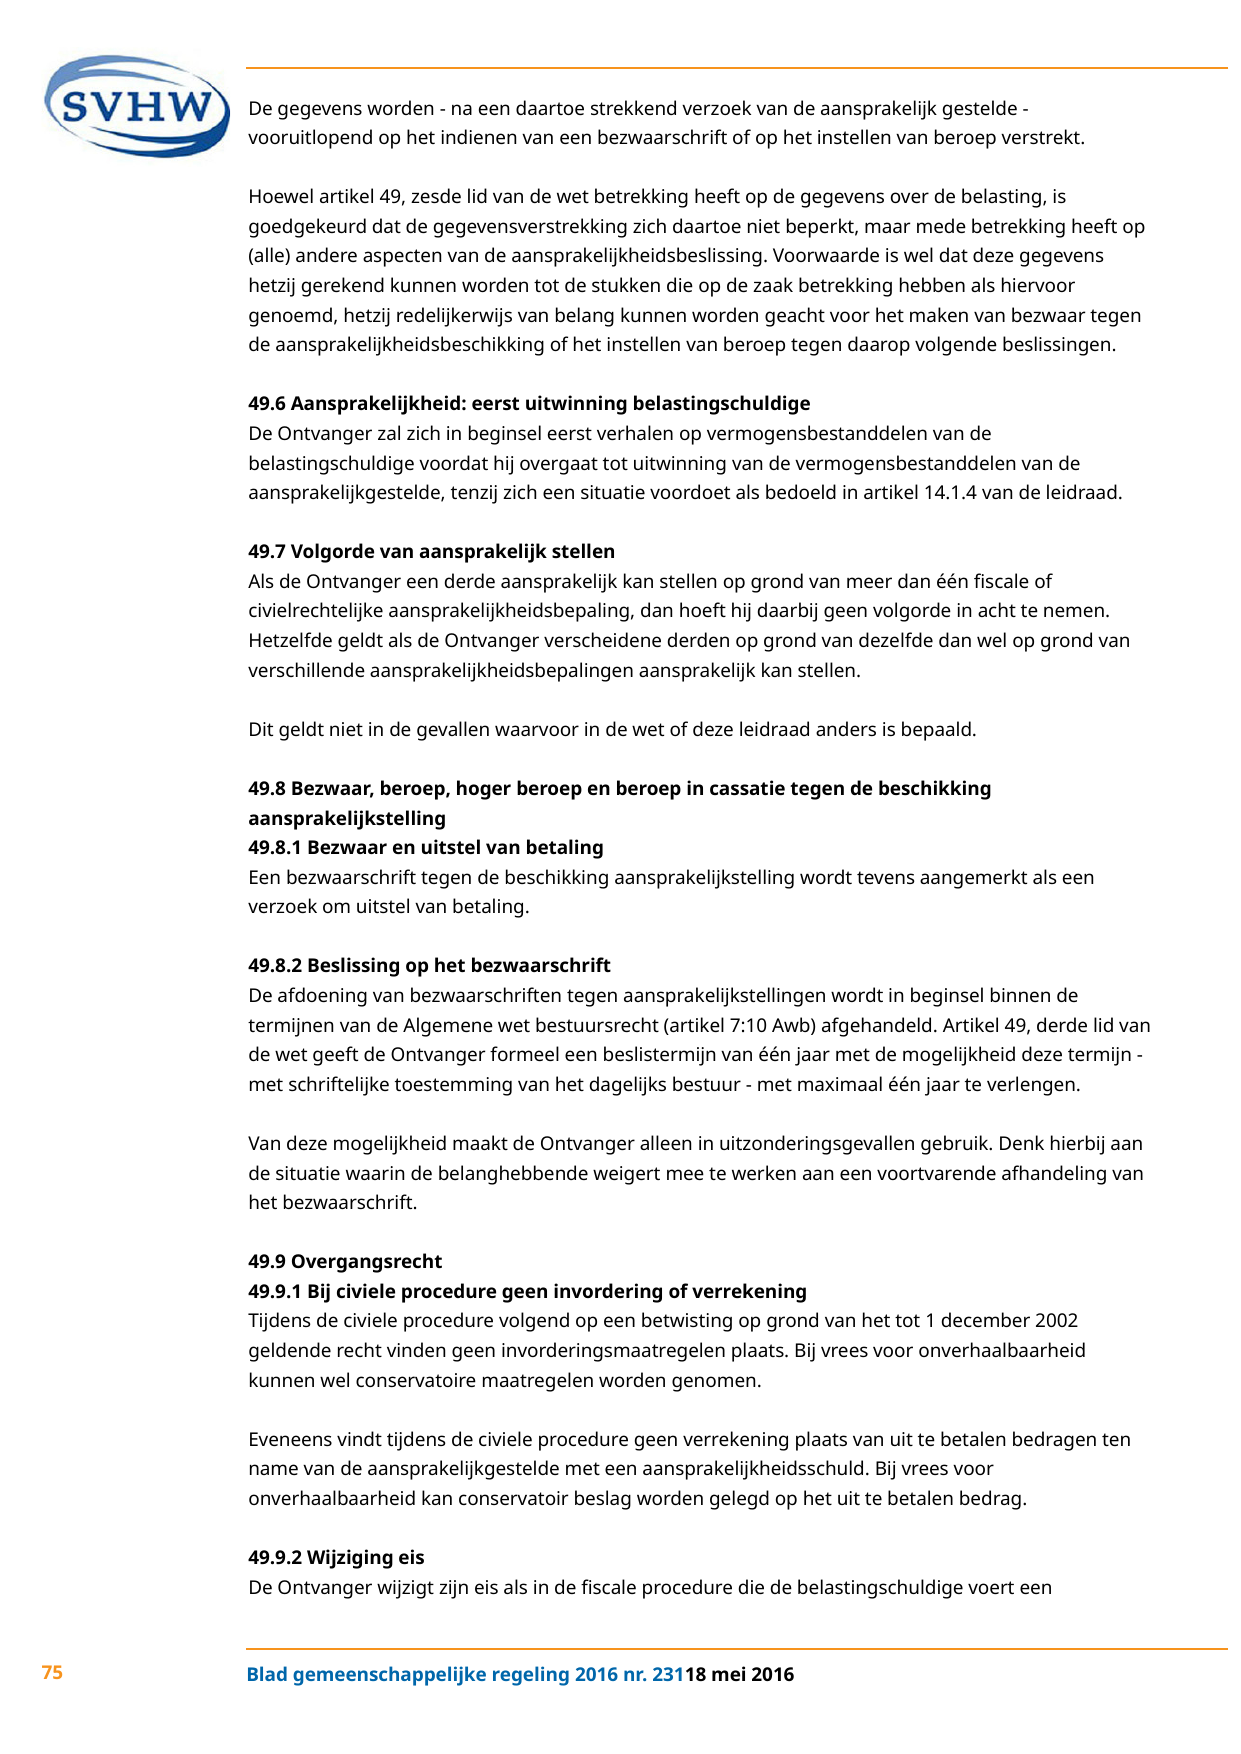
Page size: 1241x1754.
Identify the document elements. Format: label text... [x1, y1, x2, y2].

text Van deze mogelijkheid maakt de Ontvanger alleen in uitzonderingsgevallen gebruik. Denk hierbij aan de situatie waarin de belanghebbende weigert mee te werken aan een voortvarende afhandeling van het bezwaarschrift. [248, 1130, 1152, 1215]
text Hoewel artikel 49, zesde lid van de wet betrekking heeft op de gegevens over de belasting, is goedgekeurd dat de gegevensverstrekking zich daartoe niet beperkt, maar mede betrekking heeft op (alle) andere aspecten van de aansprakelijkheidsbeslissing. Voorwaarde is wel dat deze gegevens hetzij gerekend kunnen worden tot de stukken die op de zaak betrekking hebben als hiervoor genoemd, hetzij redelijkerwijs van belang kunnen worden geacht voor het maken van bezwaar tegen de aansprakelijkheidsbeschikking of het instellen van beroep tegen daarop volgende beslissingen. [248, 183, 1152, 357]
text Een bezwaarschrift tegen de beschikking aansprakelijkstelling wordt tevens aangemerkt als een verzoek om uitstel van betaling. [248, 864, 1152, 919]
text De afdoening van bezwaarschriften tegen aansprakelijkstellingen wordt in beginsel binnen de termijnen van de Algemene wet bestuursrecht (artikel 7:10 Awb) afgehandeld. Artikel 49, derde lid van de wet geeft de Ontvanger formeel een beslistermijn van één jaar met de mogelijkheid deze termijn - met schriftelijke toestemming van het dagelijks bestuur - met maximaal één jaar te verlengen. [248, 982, 1152, 1097]
text 49.7 Volgorde van aansprakelijk stellen [248, 538, 1152, 564]
text Eveneens vindt tijdens de civiele procedure geen verrekening plaats van uit te betalen bedragen ten name van de aansprakelijkgestelde met een aansprakelijkheidsschuld. Bij vrees voor onverhaalbaarheid kan conservatoir beslag worden gelegd op het uit te betalen bedrag. [248, 1426, 1152, 1511]
text 49.6 Aansprakelijkheid: eerst uitwinning belastingschuldige [248, 391, 1152, 416]
text Dit geldt niet in de gevallen waarvoor in de wet of deze leidraad anders is bepaald. [248, 716, 1152, 742]
text 49.8.1 Bezwaar en uitstel van betaling [248, 834, 1152, 860]
text 49.8.2 Beslissing op het bezwaarschrift [248, 953, 1152, 978]
text 49.9.2 Wijziging eis [248, 1544, 1152, 1570]
picture [41, 47, 231, 172]
text 49.9.1 Bij civiele procedure geen invordering of verrekening [248, 1278, 1152, 1304]
text 49.8 Bezwaar, beroep, hoger beroep en beroep in cassatie tegen de beschikking aansprakelijkstelling [248, 775, 1152, 831]
text 49.9 Overgangsrecht [248, 1248, 1152, 1274]
text Als de Ontvanger een derde aansprakelijk kan stellen op grond van meer dan één fiscale of civielrechtelijke aansprakelijkheidsbepaling, dan hoeft hij daarbij geen volgorde in acht te nemen. Hetzelfde geldt als de Ontvanger verscheidene derden op grond van dezelfde dan wel op grond van verschillende aansprakelijkheidsbepalingen aansprakelijk kan stellen. [248, 568, 1152, 683]
text De gegevens worden - na een daartoe strekkend verzoek van de aansprakelijk gestelde - vooruitlopend op het indienen van een bezwaarschrift of op het instellen van beroep verstrekt. [248, 95, 1152, 150]
text De Ontvanger zal zich in beginsel eerst verhalen op vermogensbestanddelen van de belastingschuldige voordat hij overgaat tot uitwinning van de vermogensbestanddelen van de aansprakelijkgestelde, tenzij zich een situatie voordoet als bedoeld in artikel 14.1.4 van de leidraad. [248, 420, 1152, 505]
text Tijdens de civiele procedure volgend op een betwisting op grond van het tot 1 december 2002 geldende recht vinden geen invorderingsmaatregelen plaats. Bij vrees voor onverhaalbaarheid kunnen wel conservatoire maatregelen worden genomen. [248, 1308, 1152, 1393]
text De Ontvanger wijzigt zijn eis als in de fiscale procedure die de belastingschuldige voert een [248, 1574, 1152, 1600]
